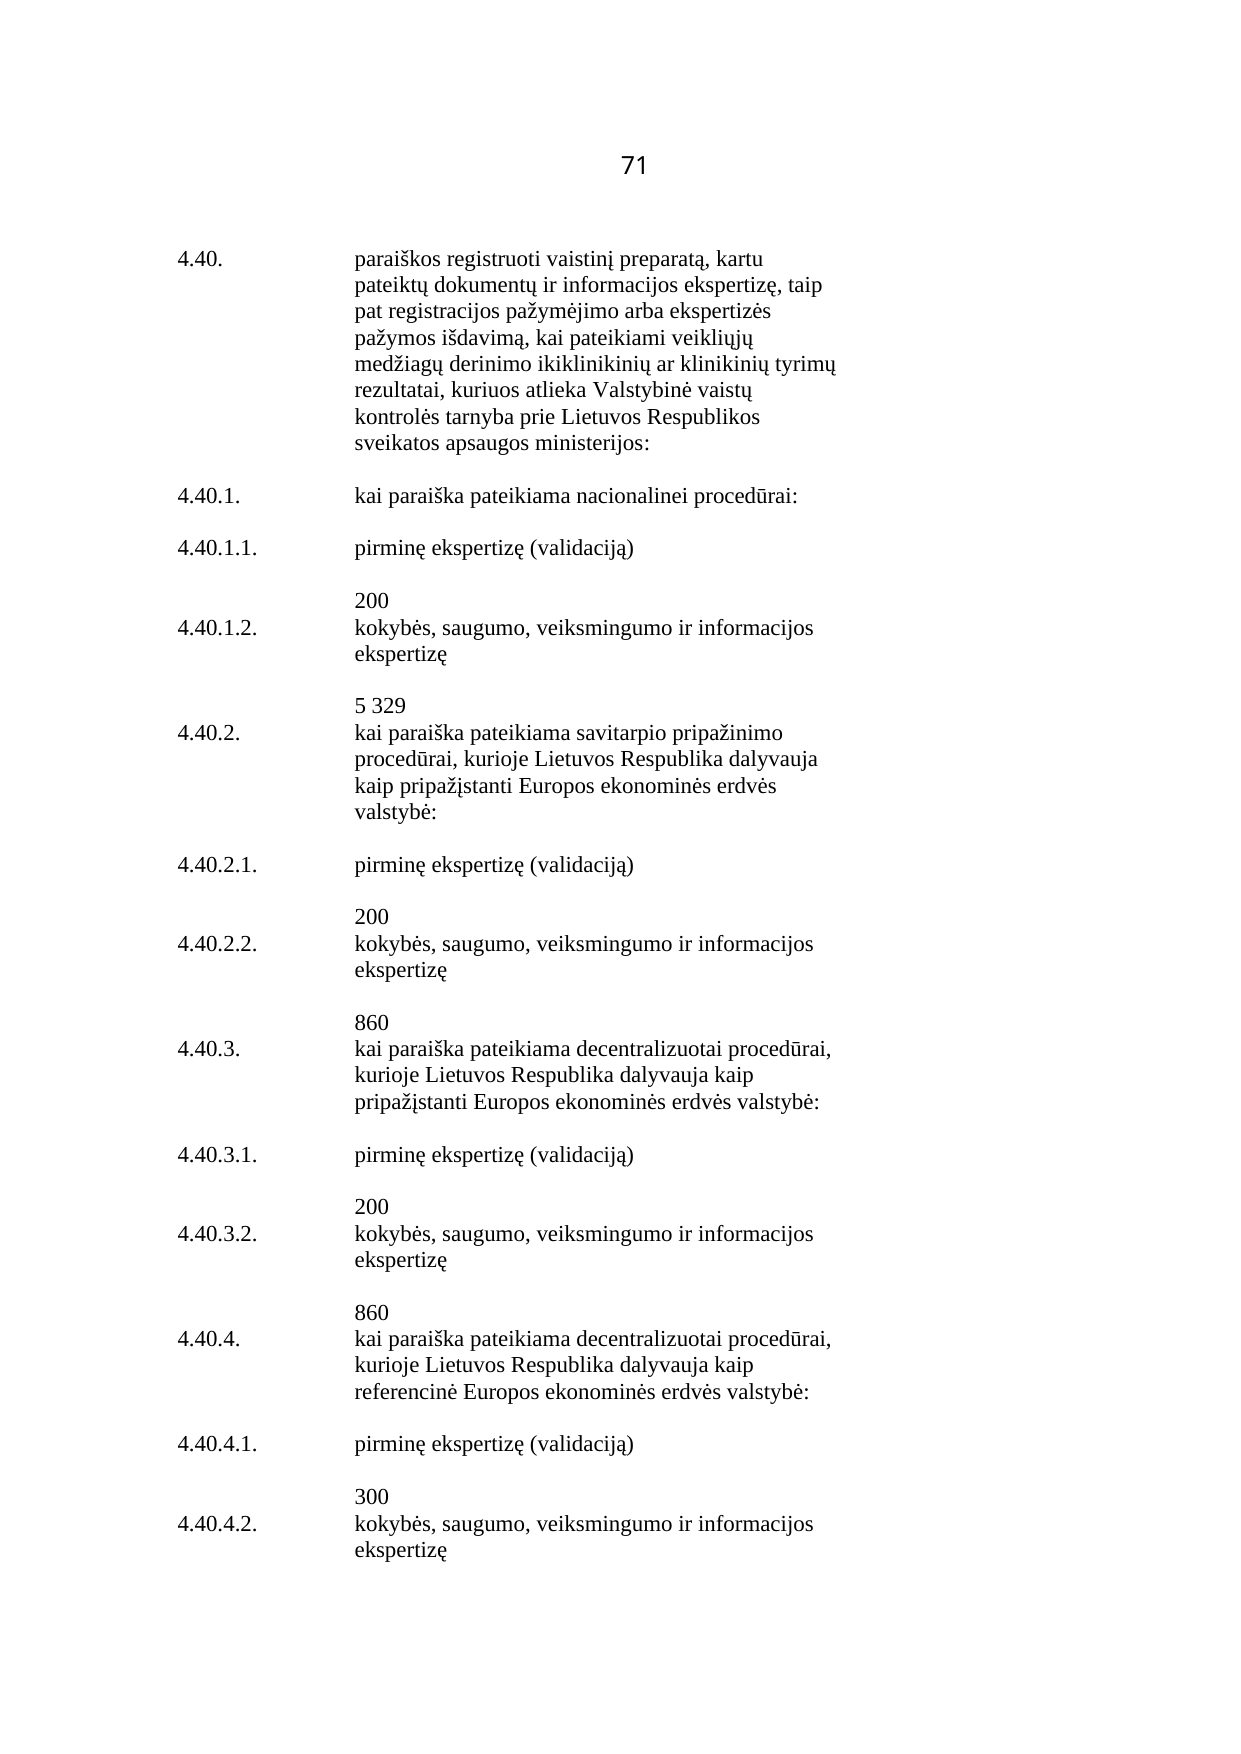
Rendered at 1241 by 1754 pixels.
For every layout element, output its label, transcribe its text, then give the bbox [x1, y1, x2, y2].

text 4.40.4.1. pirminę ekspertizę (validaciją) 300 [177, 1431, 841, 1509]
text 4.40.4.2. kokybės, saugumo, veiksmingumo ir informacijos ekspertizę [177, 1509, 841, 1562]
text 4.40.2.2. kokybės, saugumo, veiksmingumo ir informacijos ekspertizę 860 [177, 930, 841, 1035]
text 4.40.2.1. pirminę ekspertizę (validaciją) 200 [177, 851, 841, 930]
text 4.40.4. kai paraiška pateikiama decentralizuotai procedūrai, kurioje Lietuvos Respublika dalyvauja kaip referencinė Europos ekonominės erdvės valstybė: [177, 1325, 841, 1431]
text 4.40. paraiškos registruoti vaistinį preparatą, kartu pateiktų dokumentų ir informacijos ekspertizę, taip pat registracijos pažymėjimo arba ekspertizės pažymos išdavimą, kai pateikiami veikliųjų medžiagų derinimo ikiklinikinių ar klinikinių tyrimų rezultatai, kuriuos atlieka Valstybinė vaistų kontrolės tarnyba prie Lietuvos Respublikos sveikatos apsaugos ministerijos: [177, 244, 841, 482]
text 4.40.3.2. kokybės, saugumo, veiksmingumo ir informacijos ekspertizę 860 [177, 1220, 841, 1325]
text 4.40.1.1. pirminę ekspertizę (validaciją) 200 [177, 534, 841, 613]
text 4.40.3.1. pirminę ekspertizę (validaciją) 200 [177, 1141, 841, 1220]
text 4.40.3. kai paraiška pateikiama decentralizuotai procedūrai, kurioje Lietuvos Respublika dalyvauja kaip pripažįstanti Europos ekonominės erdvės valstybė: [177, 1035, 841, 1141]
text 4.40.1.2. kokybės, saugumo, veiksmingumo ir informacijos ekspertizę 5 329 [177, 613, 841, 719]
text 4.40.2. kai paraiška pateikiama savitarpio pripažinimo procedūrai, kurioje Lietuvos Respublika dalyvauja kaip pripažįstanti Europos ekonominės erdvės valstybė: [177, 719, 841, 851]
text 4.40.1. kai paraiška pateikiama nacionalinei procedūrai: [177, 482, 841, 534]
